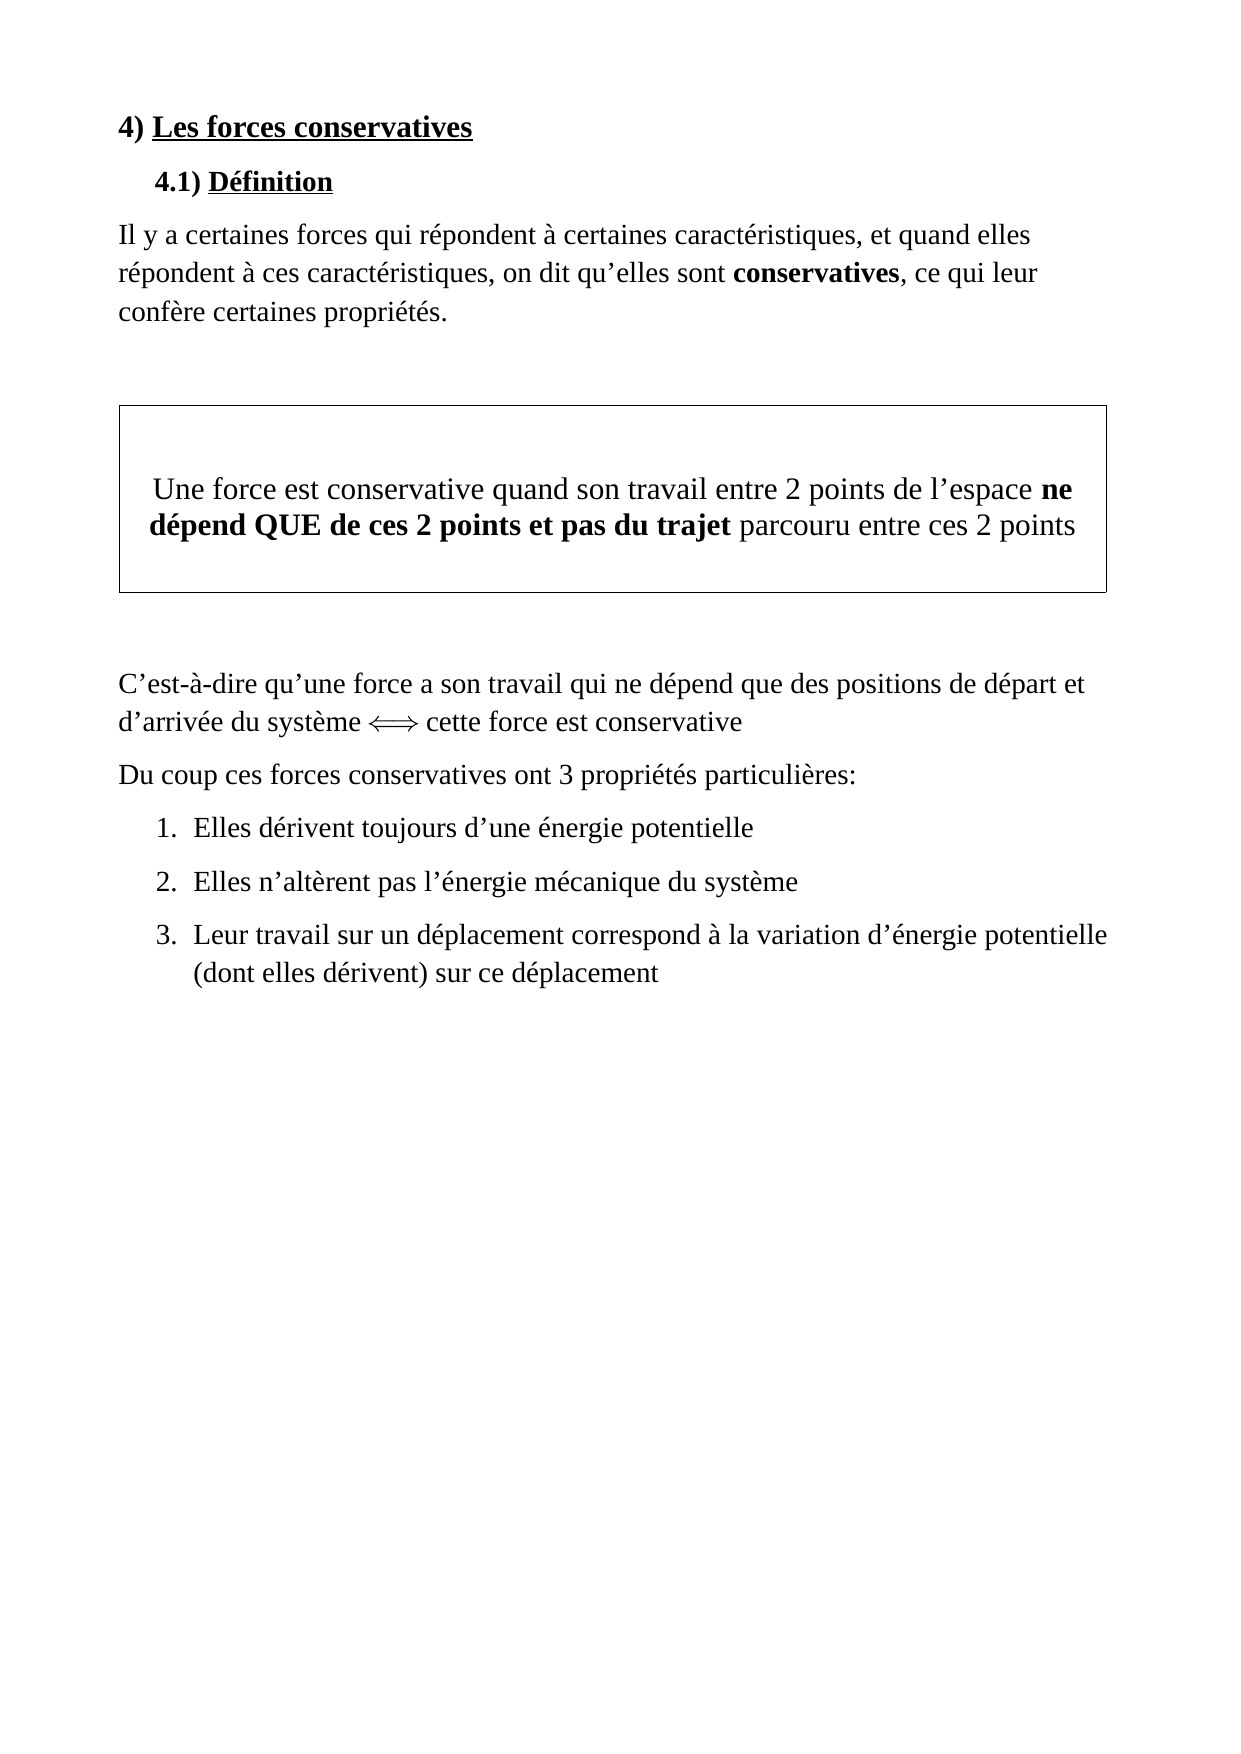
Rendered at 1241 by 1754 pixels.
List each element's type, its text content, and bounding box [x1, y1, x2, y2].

text 4.1) Définition [118, 164, 1122, 197]
list Elles dérivent toujours d’une énergie potentielle [156, 811, 1122, 844]
text C’est-à-dire qu’une force a son travail qui ne dépend que des positions de départ et d’arrivée du système cette force est conservative [118, 666, 1122, 738]
text Du coup ces forces conservatives ont 3 propriétés particulières: [118, 757, 1122, 791]
list Elles n’altèrent pas l’énergie mécanique du système [156, 864, 1122, 897]
text Une force est conservative quand son travail entre 2 points de l’espace ne dépend QUE de ces 2 points et pas du trajet parcouru entre ces 2 points [127, 470, 1097, 542]
text Il y a certaines forces qui répondent à certaines caractéristiques, et quand elles répondent à ces caractéristiques, on dit qu’elles sont conservatives, ce qui leur confère certaines propriétés. [118, 217, 1122, 327]
text 4) Les forces conservatives [118, 108, 1122, 144]
list Leur travail sur un déplacement correspond à la variation d’énergie potentielle (dont elles dérivent) sur ce déplacement [156, 917, 1122, 989]
